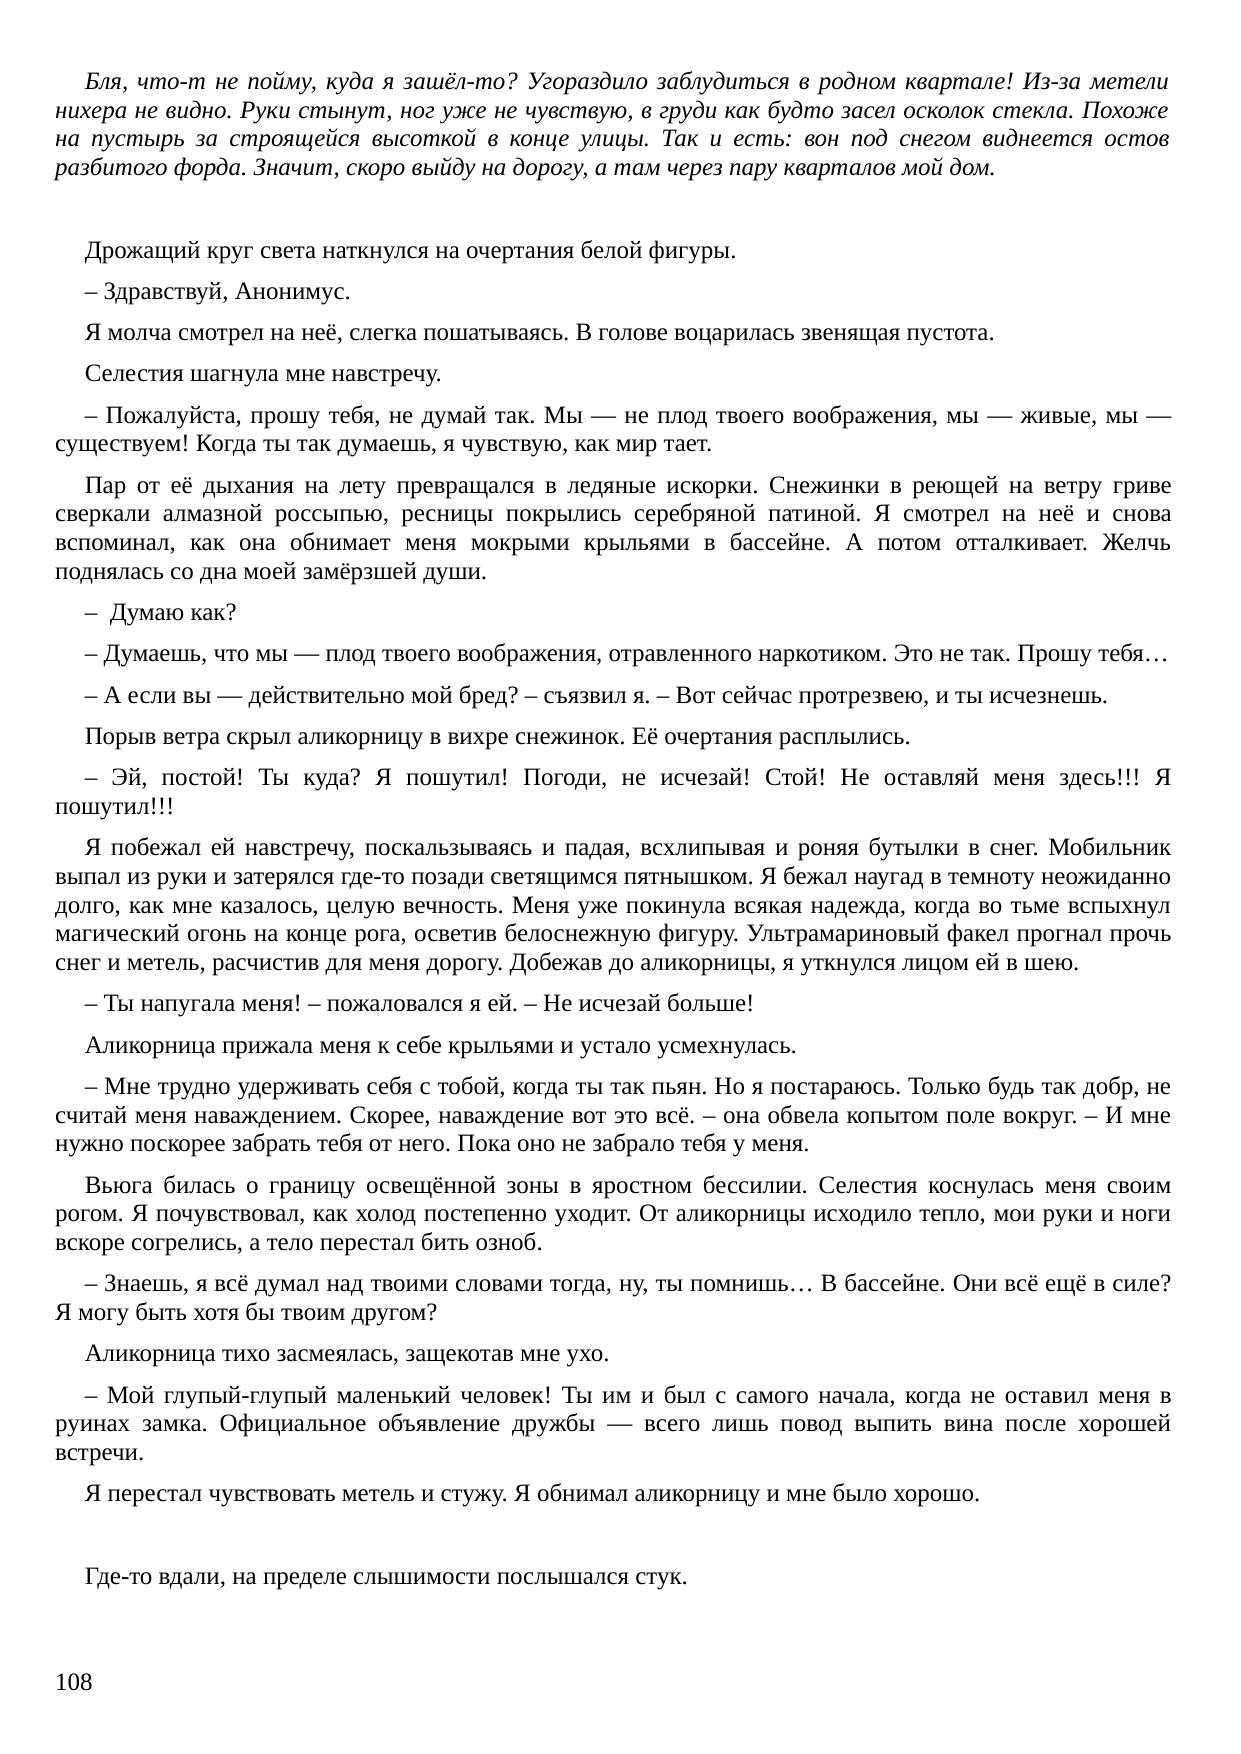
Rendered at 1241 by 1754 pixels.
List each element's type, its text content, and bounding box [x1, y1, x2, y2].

text – Здравствуй, Анонимус. [55, 276, 1173, 305]
text Селестия шагнула мне навстречу. [55, 358, 1173, 387]
text Где-то вдали, на пределе слышимости послышался стук. [55, 1561, 1173, 1590]
text – Эй, постой! Ты куда? Я пошутил! Погоди, не исчезай! Стой! Не оставляй меня здесь!!! Я пошутил!!! [55, 762, 1173, 820]
text Дрожащий круг света наткнулся на очертания белой фигуры. [55, 235, 1173, 263]
text – Знаешь, я всё думал над твоими словами тогда, ну, ты помнишь… В бассейне. Они всё ещё в силе? Я могу быть хотя бы твоим другом? [55, 1268, 1173, 1326]
text Я перестал чувствовать метель и стужу. Я обнимал аликорницу и мне было хорошо. [55, 1478, 1173, 1507]
text – Мне трудно удерживать себя с тобой, когда ты так пьян. Но я постараюсь. Только будь так добр, не считай меня наваждением. Скорее, наваждение вот это всё. – она обвела копытом поле вокруг. – И мне нужно поскорее забрать тебя от него. Пока оно не забрало тебя у меня. [55, 1071, 1173, 1157]
text – Пожалуйста, прошу тебя, не думай так. Мы — не плод твоего воображения, мы — живые, мы — существуем! Когда ты так думаешь, я чувствую, как мир тает. [55, 400, 1173, 457]
text Я молча смотрел на неё, слегка пошатываясь. В голове воцарилась звенящая пустота. [55, 317, 1173, 346]
text Бля, что-т не пойму, куда я зашёл-то? Угораздило заблудиться в родном квартале! Из-за метели нихера не видно. Руки стынут, ног уже не чувствую, в груди как будто засел осколок стекла. Похоже на пустырь за строящейся высоткой в конце улицы. Так и есть: вон под снегом виднеется остов разбитого форда. Значит, скоро выйду на дорогу, а там через пару кварталов мой дом. [55, 66, 1173, 181]
text Пар от её дыхания на лету превращался в ледяные искорки. Снежинки в реющей на ветру гриве сверкали алмазной россыпью, ресницы покрылись серебряной патиной. Я смотрел на неё и снова вспоминал, как она обнимает меня мокрыми крыльями в бассейне. А потом отталкивает. Желчь поднялась со дна моей замёрзшей души. [55, 470, 1173, 585]
text – Думаешь, что мы — плод твоего воображения, отравленного наркотиком. Это не так. Прошу тебя… [55, 638, 1173, 667]
text Я побежал ей навстречу, поскальзываясь и падая, всхлипывая и роняя бутылки в снег. Мобильник выпал из руки и затерялся где-то позади светящимся пятнышком. Я бежал наугад в темноту неожиданно долго, как мне казалось, целую вечность. Меня уже покинула всякая надежда, когда во тьме вспыхнул магический огонь на конце рога, осветив белоснежную фигуру. Ультрамариновый факел прогнал прочь снег и метель, расчистив для меня дорогу. Добежав до аликорницы, я уткнулся лицом ей в шею. [55, 832, 1173, 976]
text Вьюга билась о границу освещённой зоны в яростном бессилии. Селестия коснулась меня своим рогом. Я почувствовал, как холод постепенно уходит. От аликорницы исходило тепло, мои руки и ноги вскоре согрелись, а тело перестал бить озноб. [55, 1170, 1173, 1256]
text Аликорница тихо засмеялась, защекотав мне ухо. [55, 1338, 1173, 1367]
text – Ты напугала меня! – пожаловался я ей. – Не исчезай больше! [55, 988, 1173, 1017]
text – Мой глупый-глупый маленький человек! Ты им и был с самого начала, когда не оставил меня в руинах замка. Официальное объявление дружбы — всего лишь повод выпить вина после хорошей встречи. [55, 1380, 1173, 1466]
text Аликорница прижала меня к себе крыльями и устало усмехнулась. [55, 1030, 1173, 1058]
text – А если вы — действительно мой бред? – съязвил я. – Вот сейчас протрезвею, и ты исчезнешь. [55, 680, 1173, 708]
text – Думаю как? [55, 597, 1173, 626]
text Порыв ветра скрыл аликорницу в вихре снежинок. Её очертания расплылись. [55, 721, 1173, 750]
